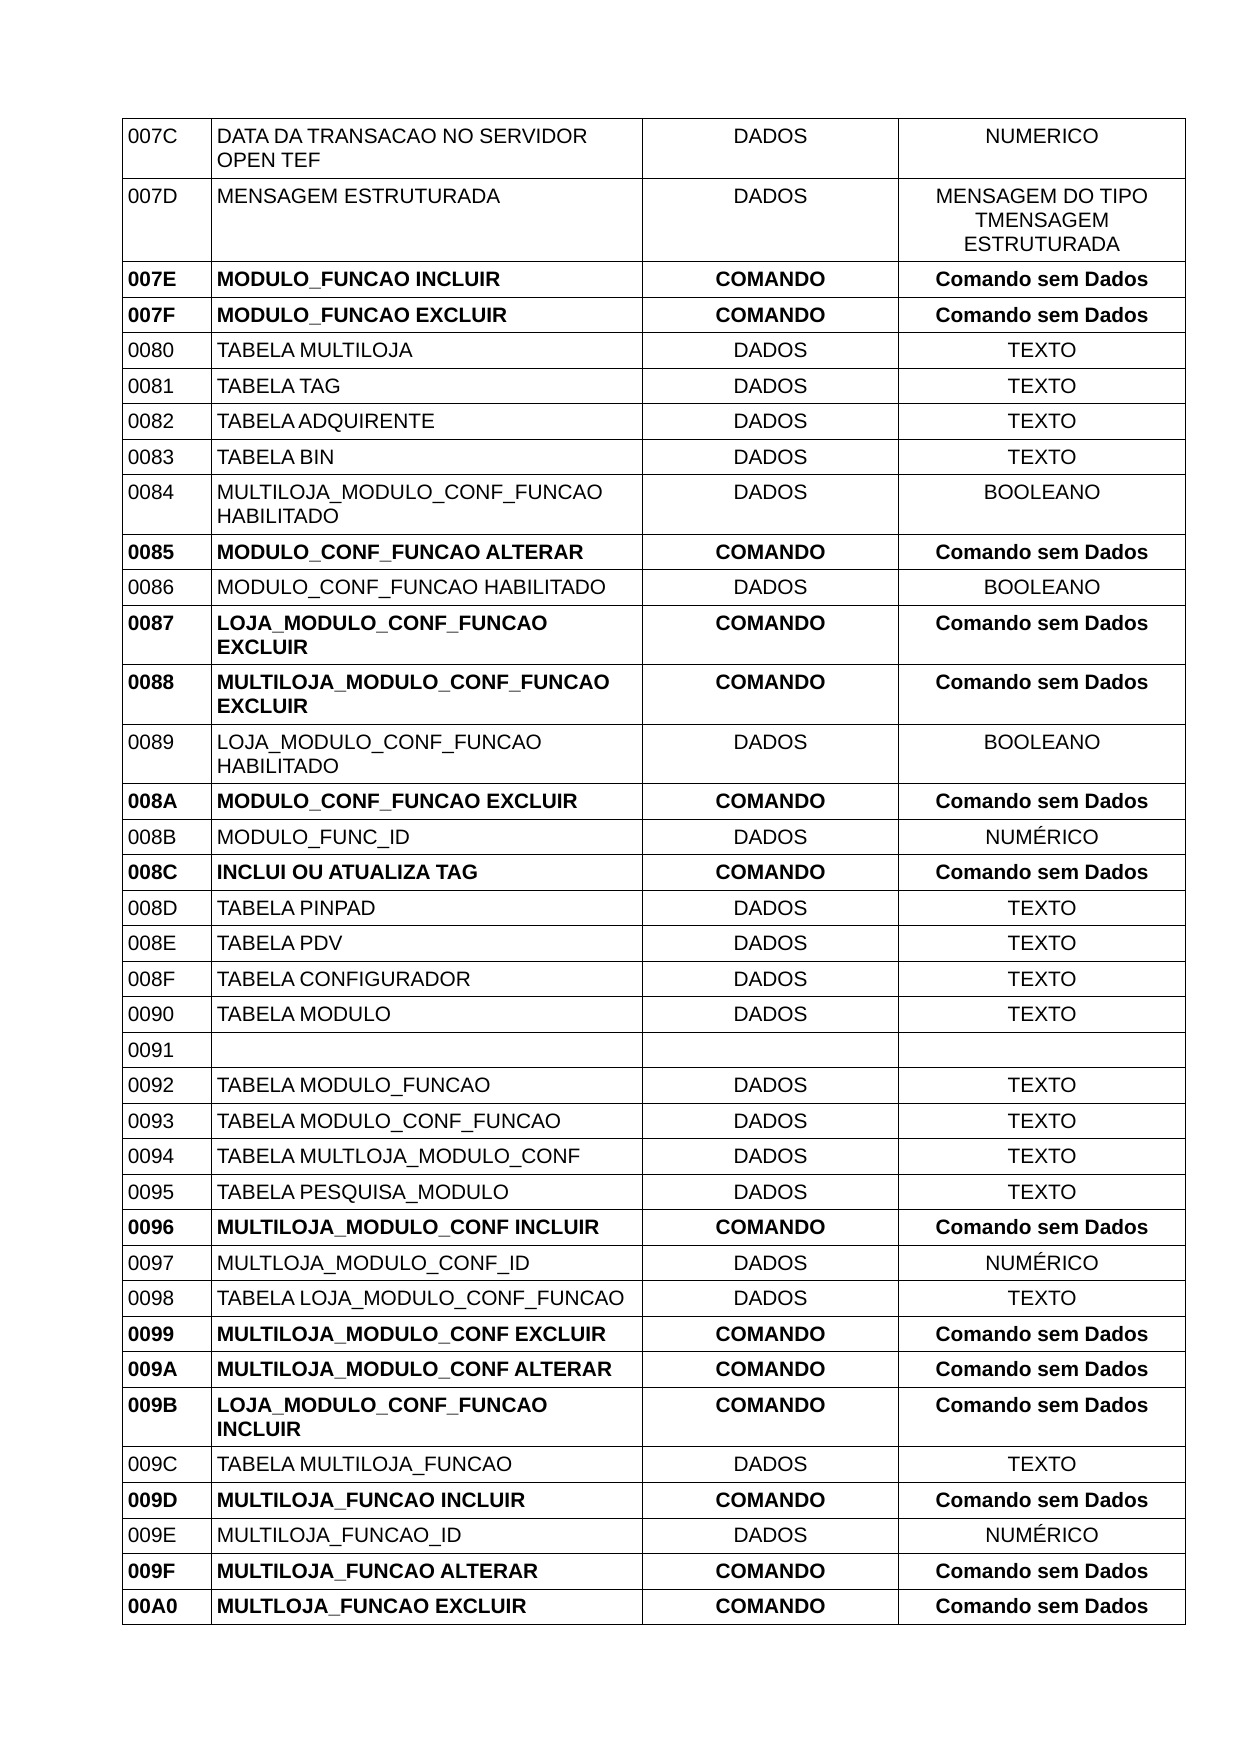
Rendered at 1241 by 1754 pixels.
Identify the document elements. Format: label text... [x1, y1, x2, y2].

table_cell 009C [123, 1447, 211, 1482]
table_cell 0091 [123, 1033, 211, 1067]
table_cell COMANDO [643, 1483, 898, 1517]
table_cell BOOLEANO [899, 570, 1185, 605]
table_cell TEXTO [899, 1068, 1185, 1103]
table_cell COMANDO [643, 1352, 898, 1387]
table_cell [899, 1033, 1185, 1067]
table_cell DADOS [643, 1519, 898, 1553]
table_cell DADOS [643, 404, 898, 439]
table_cell TABELA BIN [212, 440, 642, 474]
table_cell COMANDO [643, 784, 898, 819]
table_cell [643, 1033, 898, 1067]
table_cell 009B [123, 1388, 211, 1446]
table_cell Comando sem Dados [899, 855, 1185, 890]
table_cell 0089 [123, 725, 211, 783]
table_cell NUMÉRICO [899, 1246, 1185, 1280]
table_cell 008D [123, 891, 211, 925]
table_cell COMANDO [643, 606, 898, 664]
table_cell DADOS [643, 1246, 898, 1280]
table_cell COMANDO [643, 1388, 898, 1446]
table_cell TABELA LOJA_MODULO_CONF_FUNCAO [212, 1281, 642, 1316]
table_cell MODULO_CONF_FUNCAO HABILITADO [212, 570, 642, 605]
table_cell MENSAGEM ESTRUTURADA [212, 179, 642, 261]
table_cell TABELA MODULO_FUNCAO [212, 1068, 642, 1103]
table_cell Comando sem Dados [899, 1317, 1185, 1351]
table_cell 0098 [123, 1281, 211, 1316]
table_cell TEXTO [899, 926, 1185, 961]
table_cell Comando sem Dados [899, 1483, 1185, 1517]
table_cell DADOS [643, 1104, 898, 1138]
table_cell DADOS [643, 820, 898, 854]
table_cell MULTILOJA_MODULO_CONF EXCLUIR [212, 1317, 642, 1351]
table_cell DADOS [643, 475, 898, 534]
table_cell DATA DA TRANSACAO NO SERVIDOR OPEN TEF [212, 119, 642, 178]
table_cell TEXTO [899, 440, 1185, 474]
table_cell Comando sem Dados [899, 1352, 1185, 1387]
table_cell TABELA TAG [212, 369, 642, 403]
table_cell LOJA_MODULO_CONF_FUNCAO EXCLUIR [212, 606, 642, 664]
table_cell TEXTO [899, 333, 1185, 368]
table_cell 0096 [123, 1210, 211, 1245]
table_cell 0087 [123, 606, 211, 664]
table_cell TABELA MULTLOJA_MODULO_CONF [212, 1139, 642, 1174]
table_cell COMANDO [643, 298, 898, 332]
table_cell COMANDO [643, 1554, 898, 1588]
table_cell NUMÉRICO [899, 1519, 1185, 1553]
table_cell 0082 [123, 404, 211, 439]
table_cell TEXTO [899, 1175, 1185, 1209]
table_cell INCLUI OU ATUALIZA TAG [212, 855, 642, 890]
table_cell Comando sem Dados [899, 1388, 1185, 1446]
table_cell 0090 [123, 997, 211, 1032]
table_cell TEXTO [899, 891, 1185, 925]
table_cell Comando sem Dados [899, 1554, 1185, 1588]
table_cell COMANDO [643, 535, 898, 569]
table_cell 0093 [123, 1104, 211, 1138]
table_cell 008E [123, 926, 211, 961]
table_cell Comando sem Dados [899, 298, 1185, 332]
table_cell 0083 [123, 440, 211, 474]
table_cell 0092 [123, 1068, 211, 1103]
table_cell DADOS [643, 926, 898, 961]
table_cell NUMÉRICO [899, 820, 1185, 854]
table_cell TABELA ADQUIRENTE [212, 404, 642, 439]
table_cell NUMERICO [899, 119, 1185, 178]
table_cell COMANDO [643, 855, 898, 890]
table_cell DADOS [643, 570, 898, 605]
table_cell TEXTO [899, 962, 1185, 996]
table_cell 0081 [123, 369, 211, 403]
table_cell [212, 1033, 642, 1067]
table_cell Comando sem Dados [899, 535, 1185, 569]
table_cell TEXTO [899, 997, 1185, 1032]
table_cell TEXTO [899, 1281, 1185, 1316]
table_cell DADOS [643, 1139, 898, 1174]
table_cell MODULO_CONF_FUNCAO ALTERAR [212, 535, 642, 569]
table_cell 009E [123, 1519, 211, 1553]
table_cell MULTLOJA_FUNCAO EXCLUIR [212, 1590, 642, 1624]
table_cell DADOS [643, 440, 898, 474]
table_cell 0086 [123, 570, 211, 605]
table_cell MULTLOJA_MODULO_CONF_ID [212, 1246, 642, 1280]
table_cell DADOS [643, 1175, 898, 1209]
table_cell COMANDO [643, 1210, 898, 1245]
table_cell MULTILOJA_MODULO_CONF ALTERAR [212, 1352, 642, 1387]
table_cell TABELA MULTILOJA [212, 333, 642, 368]
table_cell TABELA MULTILOJA_FUNCAO [212, 1447, 642, 1482]
table_cell TEXTO [899, 1104, 1185, 1138]
table_cell Comando sem Dados [899, 665, 1185, 724]
table_cell 0084 [123, 475, 211, 534]
table_cell COMANDO [643, 665, 898, 724]
table_cell DADOS [643, 997, 898, 1032]
table_cell 008F [123, 962, 211, 996]
table_cell MULTILOJA_FUNCAO_ID [212, 1519, 642, 1553]
table_cell 007C [123, 119, 211, 178]
table_cell COMANDO [643, 1590, 898, 1624]
table_cell TEXTO [899, 1447, 1185, 1482]
table_cell Comando sem Dados [899, 606, 1185, 664]
table_cell MULTILOJA_FUNCAO INCLUIR [212, 1483, 642, 1517]
table_cell MULTILOJA_MODULO_CONF_FUNCAO EXCLUIR [212, 665, 642, 724]
table_cell 0095 [123, 1175, 211, 1209]
table_cell DADOS [643, 1281, 898, 1316]
table_cell TEXTO [899, 404, 1185, 439]
table_cell 0088 [123, 665, 211, 724]
table_cell DADOS [643, 119, 898, 178]
table_cell 0085 [123, 535, 211, 569]
table_cell MODULO_FUNCAO INCLUIR [212, 262, 642, 297]
table_cell TABELA MODULO_CONF_FUNCAO [212, 1104, 642, 1138]
table_cell 009F [123, 1554, 211, 1588]
table_cell DADOS [643, 891, 898, 925]
table_cell DADOS [643, 725, 898, 783]
table_cell 007D [123, 179, 211, 261]
table_cell MULTILOJA_FUNCAO ALTERAR [212, 1554, 642, 1588]
table_cell 0094 [123, 1139, 211, 1174]
table_cell 0080 [123, 333, 211, 368]
table_cell 009D [123, 1483, 211, 1517]
table_cell BOOLEANO [899, 475, 1185, 534]
table_cell 009A [123, 1352, 211, 1387]
table_cell TEXTO [899, 1139, 1185, 1174]
table_cell 008C [123, 855, 211, 890]
table_cell 0099 [123, 1317, 211, 1351]
table_cell COMANDO [643, 1317, 898, 1351]
table_cell Comando sem Dados [899, 1590, 1185, 1624]
table_cell MULTILOJA_MODULO_CONF INCLUIR [212, 1210, 642, 1245]
table_cell COMANDO [643, 262, 898, 297]
table_cell DADOS [643, 179, 898, 261]
table_cell DADOS [643, 1068, 898, 1103]
table_cell 0097 [123, 1246, 211, 1280]
table_cell TEXTO [899, 369, 1185, 403]
table_cell MODULO_FUNCAO EXCLUIR [212, 298, 642, 332]
table_cell 007E [123, 262, 211, 297]
table_cell LOJA_MODULO_CONF_FUNCAO INCLUIR [212, 1388, 642, 1446]
table_cell DADOS [643, 333, 898, 368]
table_cell DADOS [643, 962, 898, 996]
table_cell 008B [123, 820, 211, 854]
table_cell TABELA MODULO [212, 997, 642, 1032]
table_cell MENSAGEM DO TIPO TMENSAGEM ESTRUTURADA [899, 179, 1185, 261]
table_cell LOJA_MODULO_CONF_FUNCAO HABILITADO [212, 725, 642, 783]
table_cell MODULO_FUNC_ID [212, 820, 642, 854]
table_cell 007F [123, 298, 211, 332]
table_cell Comando sem Dados [899, 1210, 1185, 1245]
table_cell 00A0 [123, 1590, 211, 1624]
table_cell 008A [123, 784, 211, 819]
table_cell MULTILOJA_MODULO_CONF_FUNCAO HABILITADO [212, 475, 642, 534]
table_cell Comando sem Dados [899, 784, 1185, 819]
table_cell TABELA PDV [212, 926, 642, 961]
table_cell DADOS [643, 1447, 898, 1482]
table_cell BOOLEANO [899, 725, 1185, 783]
table_cell Comando sem Dados [899, 262, 1185, 297]
table_cell TABELA CONFIGURADOR [212, 962, 642, 996]
table_cell MODULO_CONF_FUNCAO EXCLUIR [212, 784, 642, 819]
table_cell TABELA PINPAD [212, 891, 642, 925]
table_cell DADOS [643, 369, 898, 403]
table_cell TABELA PESQUISA_MODULO [212, 1175, 642, 1209]
